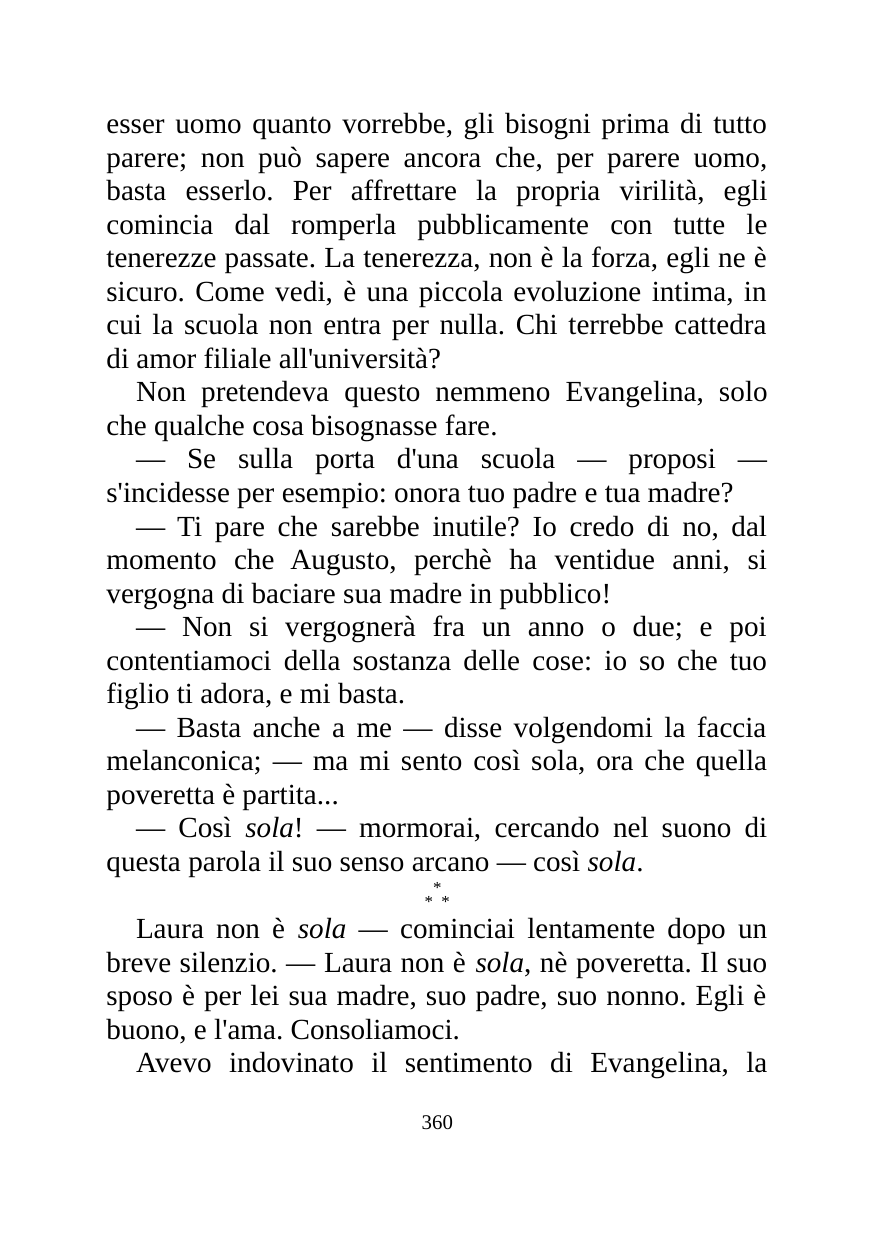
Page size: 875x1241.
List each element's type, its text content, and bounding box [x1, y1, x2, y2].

text — Non si vergognerà fra un anno o due; e poi contentiamoci della sostanza delle cose: io so che tuo figlio ti adora, e mi basta. [106, 609, 768, 710]
text — Se sulla porta d'una scuola — proposi — s'incidesse per esempio: onora tuo padre e tua madre? [106, 442, 768, 509]
text — Basta anche a me — disse volgendomi la faccia melanconica; — ma mi sento così sola, ora che quella poveretta è partita... [106, 710, 768, 811]
text Non pretendeva questo nemmeno Evangelina, solo che qualche cosa bisognasse fare. [106, 374, 768, 442]
text — Così sola! — mormorai, cercando nel suono di questa parola il suo senso arcano — così sola. [106, 811, 768, 878]
text Laura non è sola — cominciai lentamente dopo un breve silenzio. — Laura non è sola, nè poveretta. Il suo sposo è per lei sua madre, suo padre, suo nonno. Egli è buono, e l'ama. Consoliamoci. [106, 911, 768, 1045]
text Avevo indovinato il sentimento di Evangelina, la [106, 1045, 768, 1079]
text esser uomo quanto vorrebbe, gli bisogni prima di tutto parere; non può sapere ancora che, per parere uomo, basta esserlo. Per affrettare la propria virilità, egli comincia dal romperla pubblicamente con tutte le tenerezze passate. La tenerezza, non è la forza, egli ne è sicuro. Come vedi, è una piccola evoluzione intima, in cui la scuola non entra per nulla. Chi terrebbe cattedra di amor filiale all'università? [106, 106, 768, 374]
text — Ti pare che sarebbe inutile? Io credo di no, dal momento che Augusto, perchè ha ventidue anni, si vergogna di baciare sua madre in pubblico! [106, 509, 768, 609]
text *** [106, 878, 768, 911]
